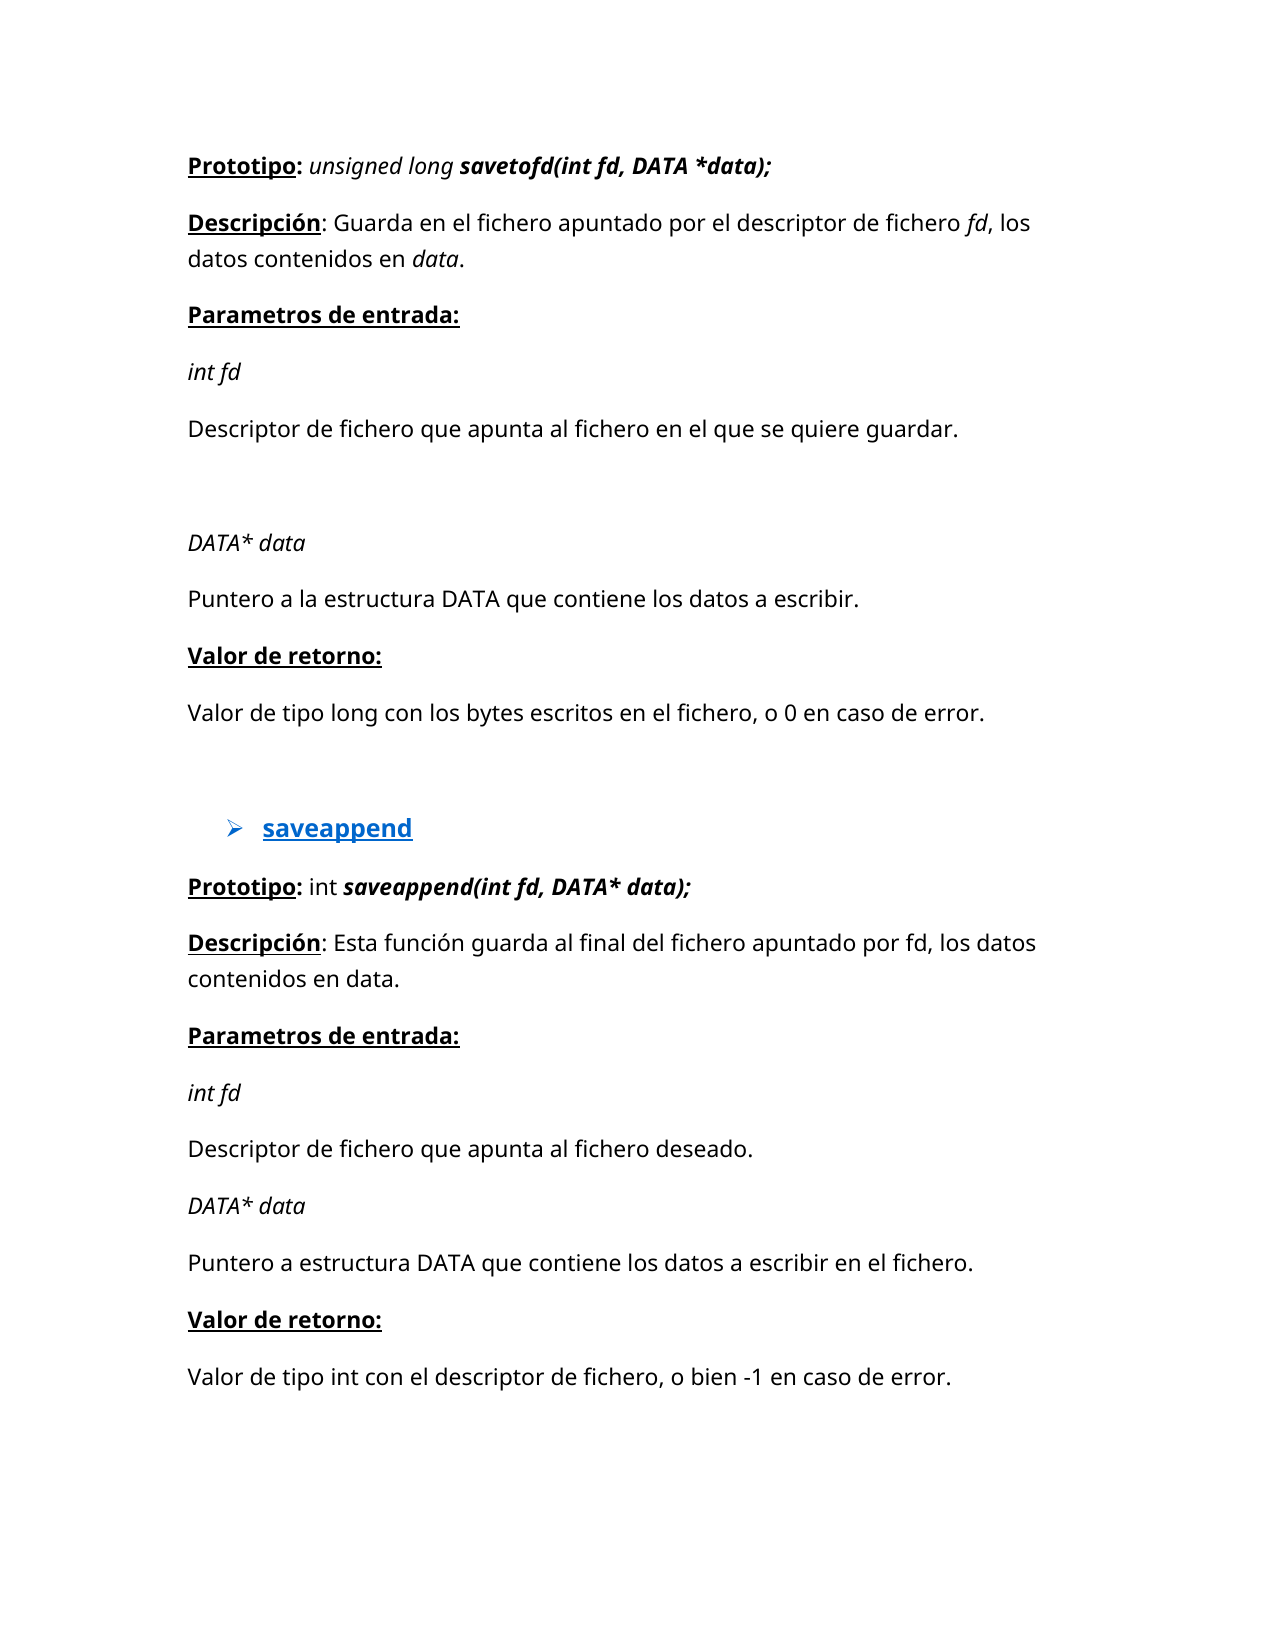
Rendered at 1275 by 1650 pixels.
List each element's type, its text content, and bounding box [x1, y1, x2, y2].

text int fd [187, 1077, 1087, 1108]
text Valor de tipo int con el descriptor de fichero, o bien -1 en caso de error. [187, 1361, 1087, 1392]
text Valor de tipo long con los bytes escritos en el fichero, o 0 en caso de error. [187, 697, 1087, 728]
text Descriptor de fichero que apunta al fichero en el que se quiere guardar. [187, 413, 1087, 444]
text int fd [187, 356, 1087, 387]
text Valor de retorno: [187, 1304, 1087, 1335]
text Puntero a estructura DATA que contiene los datos a escribir en el fichero. [187, 1247, 1087, 1278]
text Descriptor de fichero que apunta al fichero deseado. [187, 1133, 1087, 1165]
text Descripción: Guarda en el fichero apuntado por el descriptor de fichero fd, los datos contenidos en data. [187, 207, 1087, 274]
text DATA* data [187, 1190, 1087, 1221]
text Parametros de entrada: [187, 1020, 1087, 1051]
text Parametros de entrada: [187, 299, 1087, 331]
text Valor de retorno: [187, 640, 1087, 671]
text Prototipo: int saveappend(int fd, DATA* data); [187, 870, 1087, 902]
text Prototipo: unsigned long savetofd(int fd, DATA *data); [187, 150, 1087, 181]
text DATA* data [187, 527, 1087, 558]
list saveappend [225, 810, 1087, 844]
text Puntero a la estructura DATA que contiene los datos a escribir. [187, 583, 1087, 614]
text Descripción: Esta función guarda al final del fichero apuntado por fd, los datos contenidos en data. [187, 927, 1087, 994]
